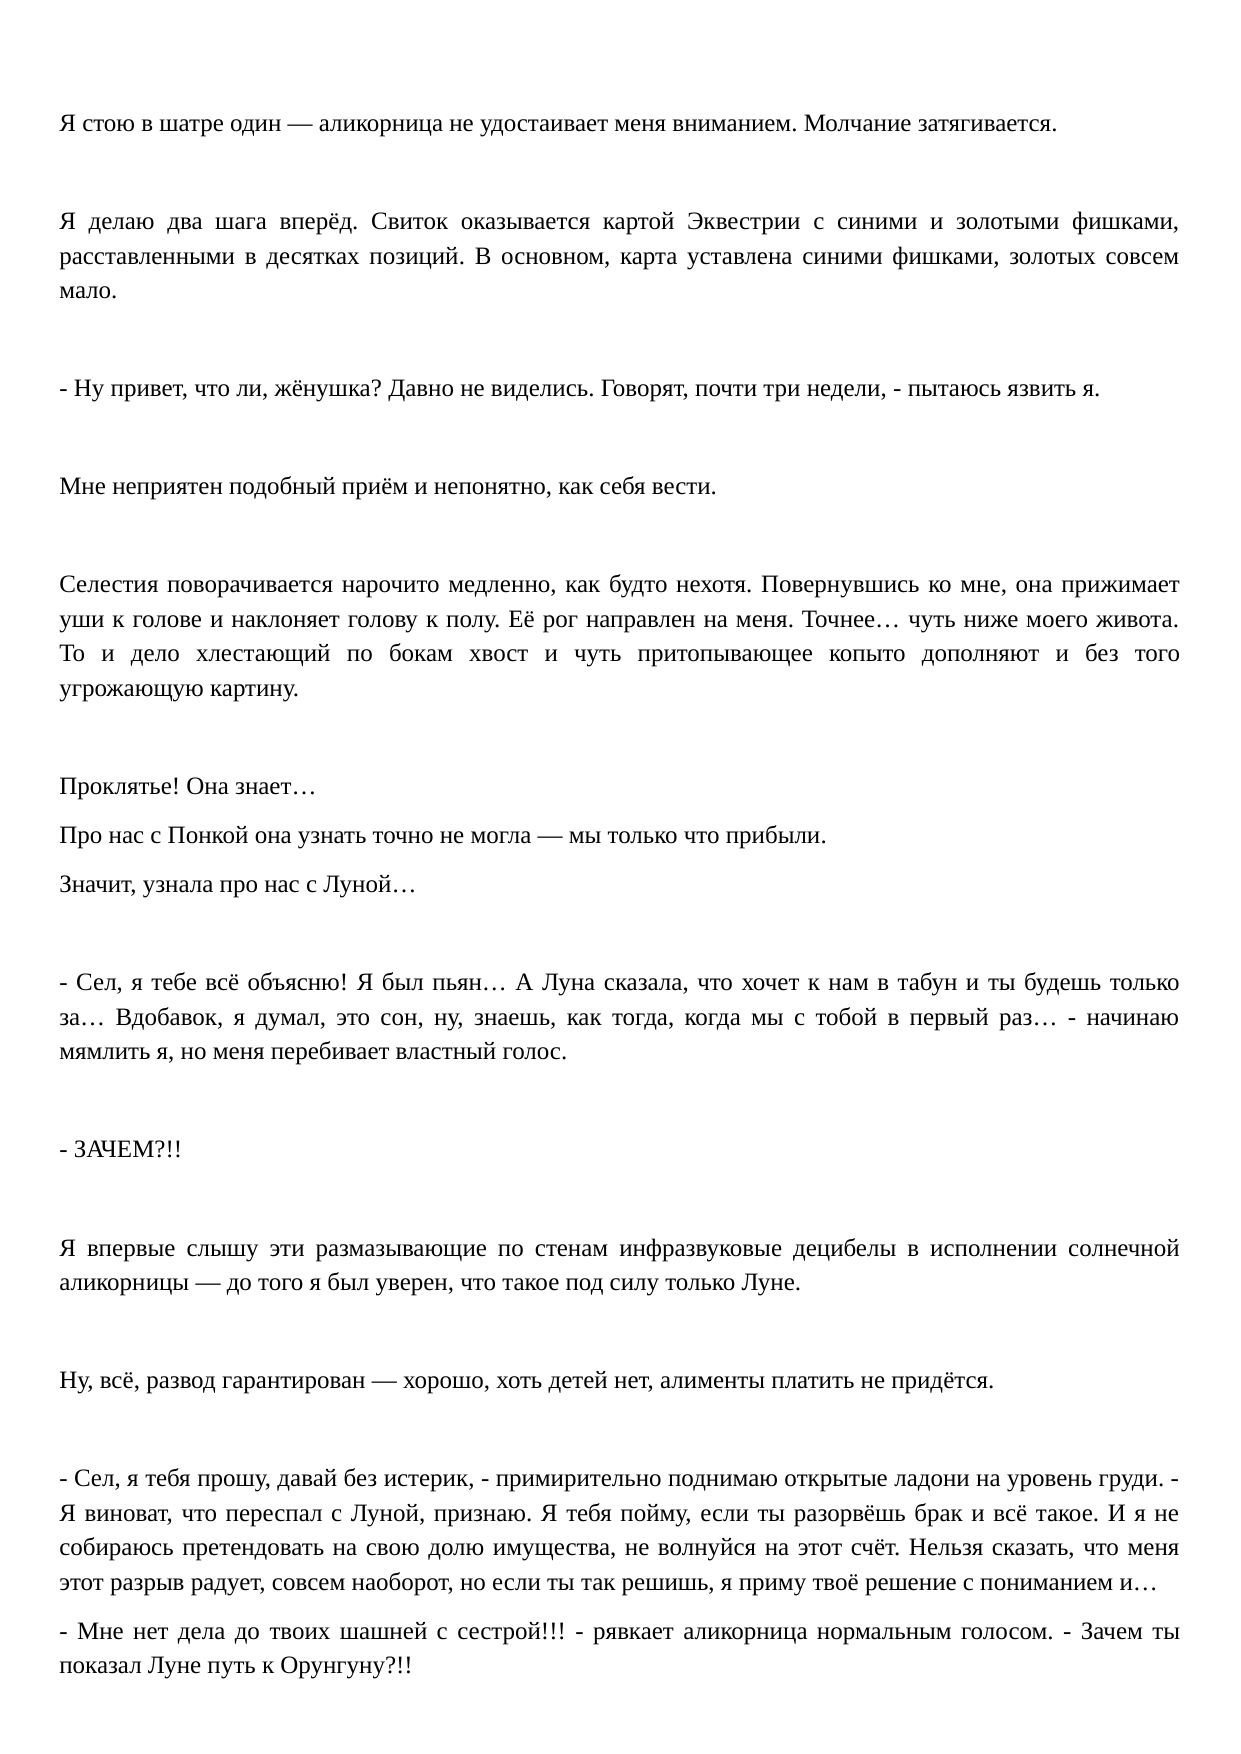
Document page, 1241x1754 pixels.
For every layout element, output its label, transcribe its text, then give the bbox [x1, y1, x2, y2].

text Я впервые слышу эти размазывающие по стенам инфразвуковые децибелы в исполнении солнечной аликорницы — до того я был уверен, что такое под силу только Луне. [59, 1233, 1181, 1296]
text - Мне нет дела до твоих шашней с сестрой!!! - рявкает аликорница нормальным голосом. - Зачем ты показал Луне путь к Орунгуну?!! [59, 1616, 1181, 1679]
text Селестия поворачивается нарочито медленно, как будто нехотя. Повернувшись ко мне, она прижимает уши к голове и наклоняет голову к полу. Её рог направлен на меня. Точнее… чуть ниже моего живота. То и дело хлестающий по бокам хвост и чуть притопывающее копыто дополняют и без того угрожающую картину. [59, 569, 1181, 702]
text Я делаю два шага вперёд. Свиток оказывается картой Эквестрии с синими и золотыми фишками, расставленными в десятках позиций. В основном, карта уставлена синими фишками, золотых совсем мало. [59, 206, 1181, 304]
text Я стою в шатре один — аликорница не удостаивает меня вниманием. Молчание затягивается. [59, 108, 1181, 137]
text Ну, всё, развод гарантирован — хорошо, хоть детей нет, алименты платить не придётся. [59, 1365, 1181, 1394]
text - Ну привет, что ли, жёнушка? Давно не виделись. Говорят, почти три недели, - пытаюсь язвить я. [59, 373, 1181, 402]
text Мне неприятен подобный приём и непонятно, как себя вести. [59, 471, 1181, 500]
text Про нас с Понкой она узнать точно не могла — мы только что прибыли. [59, 820, 1181, 849]
text Проклятье! Она знает… [59, 771, 1181, 800]
text - Сел, я тебе всё объясню! Я был пьян… А Луна сказала, что хочет к нам в табун и ты будешь только за… Вдобавок, я думал, это сон, ну, знаешь, как тогда, когда мы с тобой в первый раз… - начинаю мямлить я, но меня перебивает властный голос. [59, 967, 1181, 1065]
text - Сел, я тебя прошу, давай без истерик, - примирительно поднимаю открытые ладони на уровень груди. - Я виноват, что переспал с Луной, признаю. Я тебя пойму, если ты разорвёшь брак и всё такое. И я не собираюсь претендовать на свою долю имущества, не волнуйся на этот счёт. Нельзя сказать, что меня этот разрыв радует, совсем наоборот, но если ты так решишь, я приму твоё решение с пониманием и… [59, 1463, 1181, 1596]
text - ЗАЧЕМ?!! [59, 1134, 1181, 1163]
text Значит, узнала про нас с Луной… [59, 869, 1181, 898]
